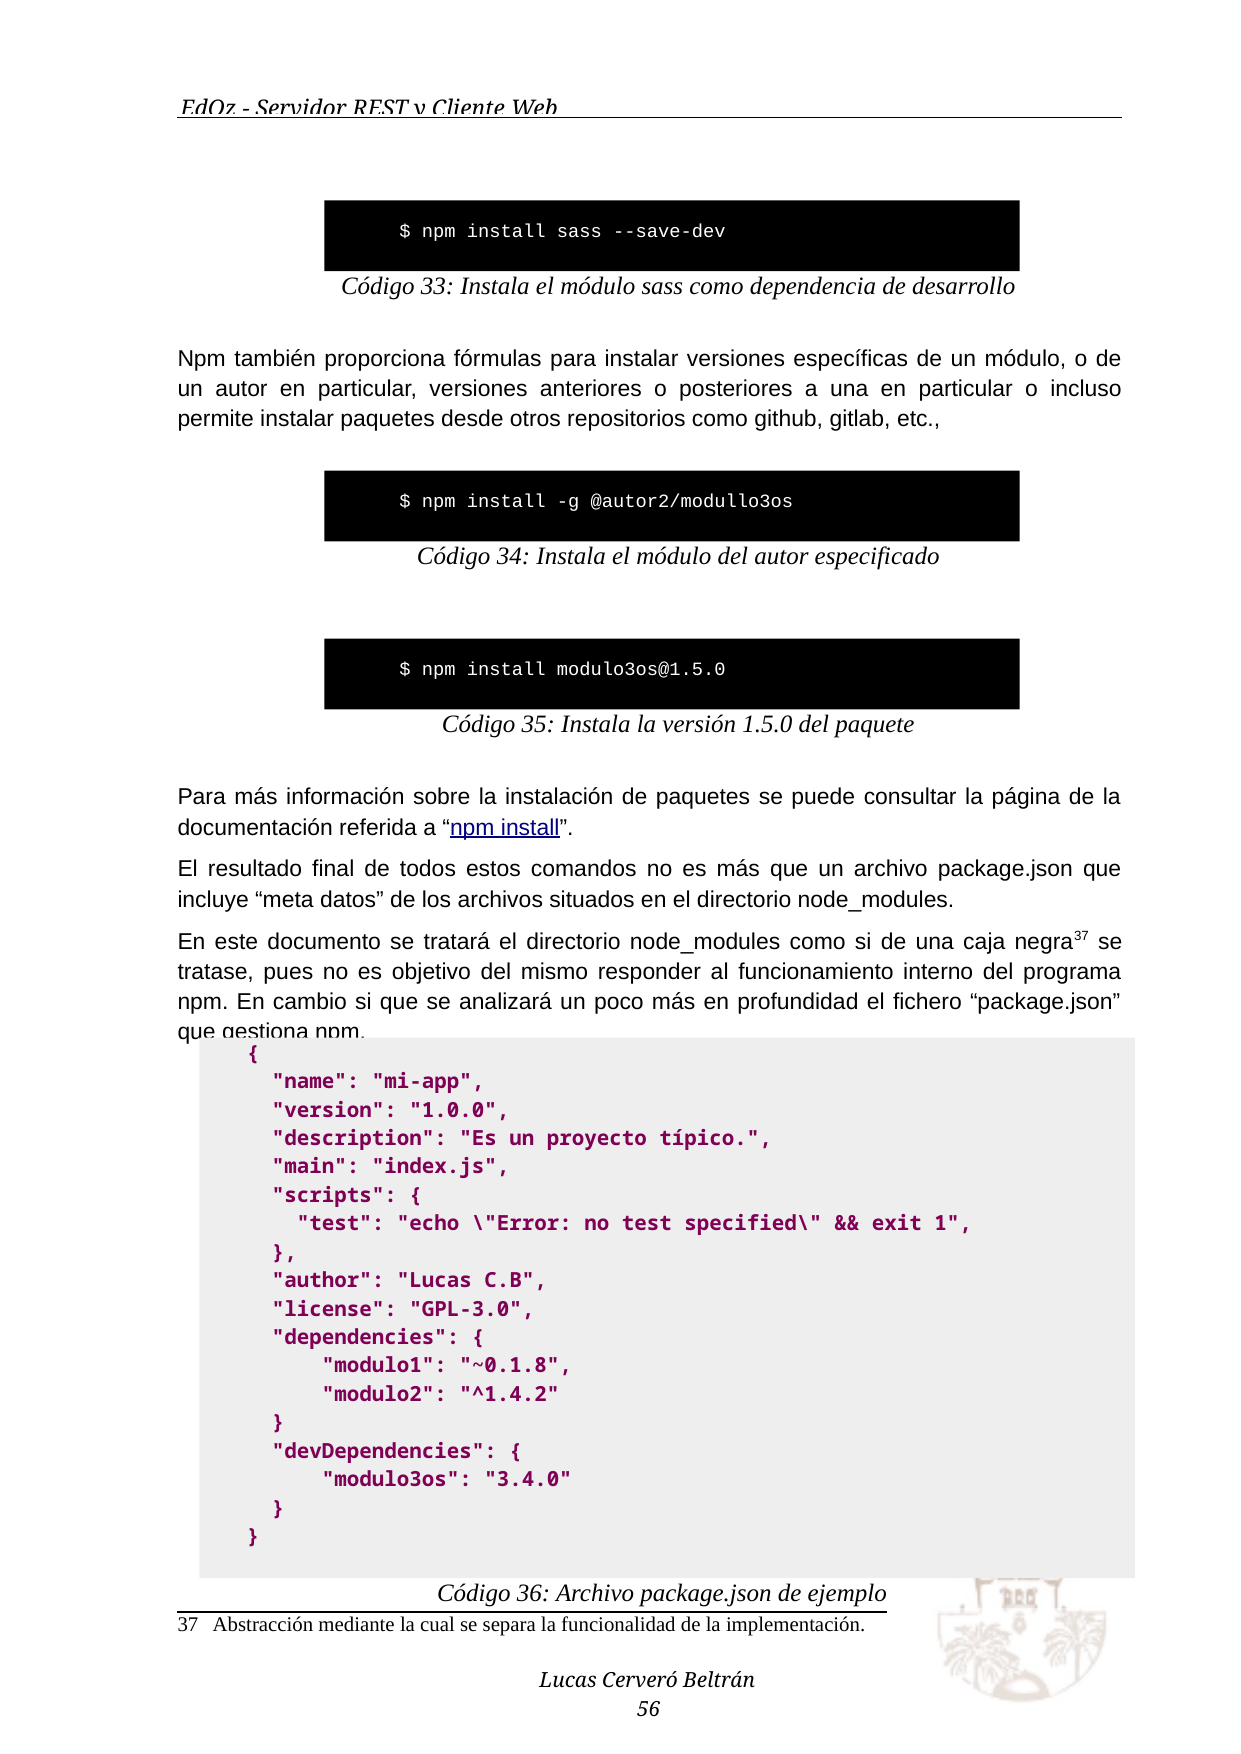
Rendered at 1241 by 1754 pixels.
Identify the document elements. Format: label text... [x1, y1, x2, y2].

text En este documento se tratará el directorio node_modules como si de una caja negra se tratase, pues no es objetivo del mismo responder al funcionamiento interno del programa npm. En cambio si que se analizará un poco más en profundidad el fichero “package.json” que gestiona npm. [177, 928, 1122, 1044]
text Código 33: Instala el módulo sass como dependencia de desarrollo [324, 199, 1034, 300]
text Abstracción mediante la cual se separa la funcionalidad de la implementación. [177, 1612, 1122, 1636]
text Código 35: Instala la versión 1.5.0 del paquete [324, 638, 1034, 738]
text El resultado final de todos estos comandos no es más que un archivo package.json que incluye “meta datos” de los archivos situados en el directorio node_modules. [177, 855, 1122, 912]
text Para más información sobre la instalación de paquetes se puede consultar la página de la documentación referida a “npm install”. [177, 783, 1122, 840]
text Npm también proporciona fórmulas para instalar versiones específicas de un módulo, o de un autor en particular, versiones anteriores o posteriores a una en particular o incluso permite instalar paquetes desde otros repositorios como github, gitlab, etc., [177, 345, 1122, 432]
text Código 34: Instala el módulo del autor especificado [324, 470, 1034, 570]
text Código 36: Archivo package.json de ejemplo [191, 1073, 1135, 1607]
